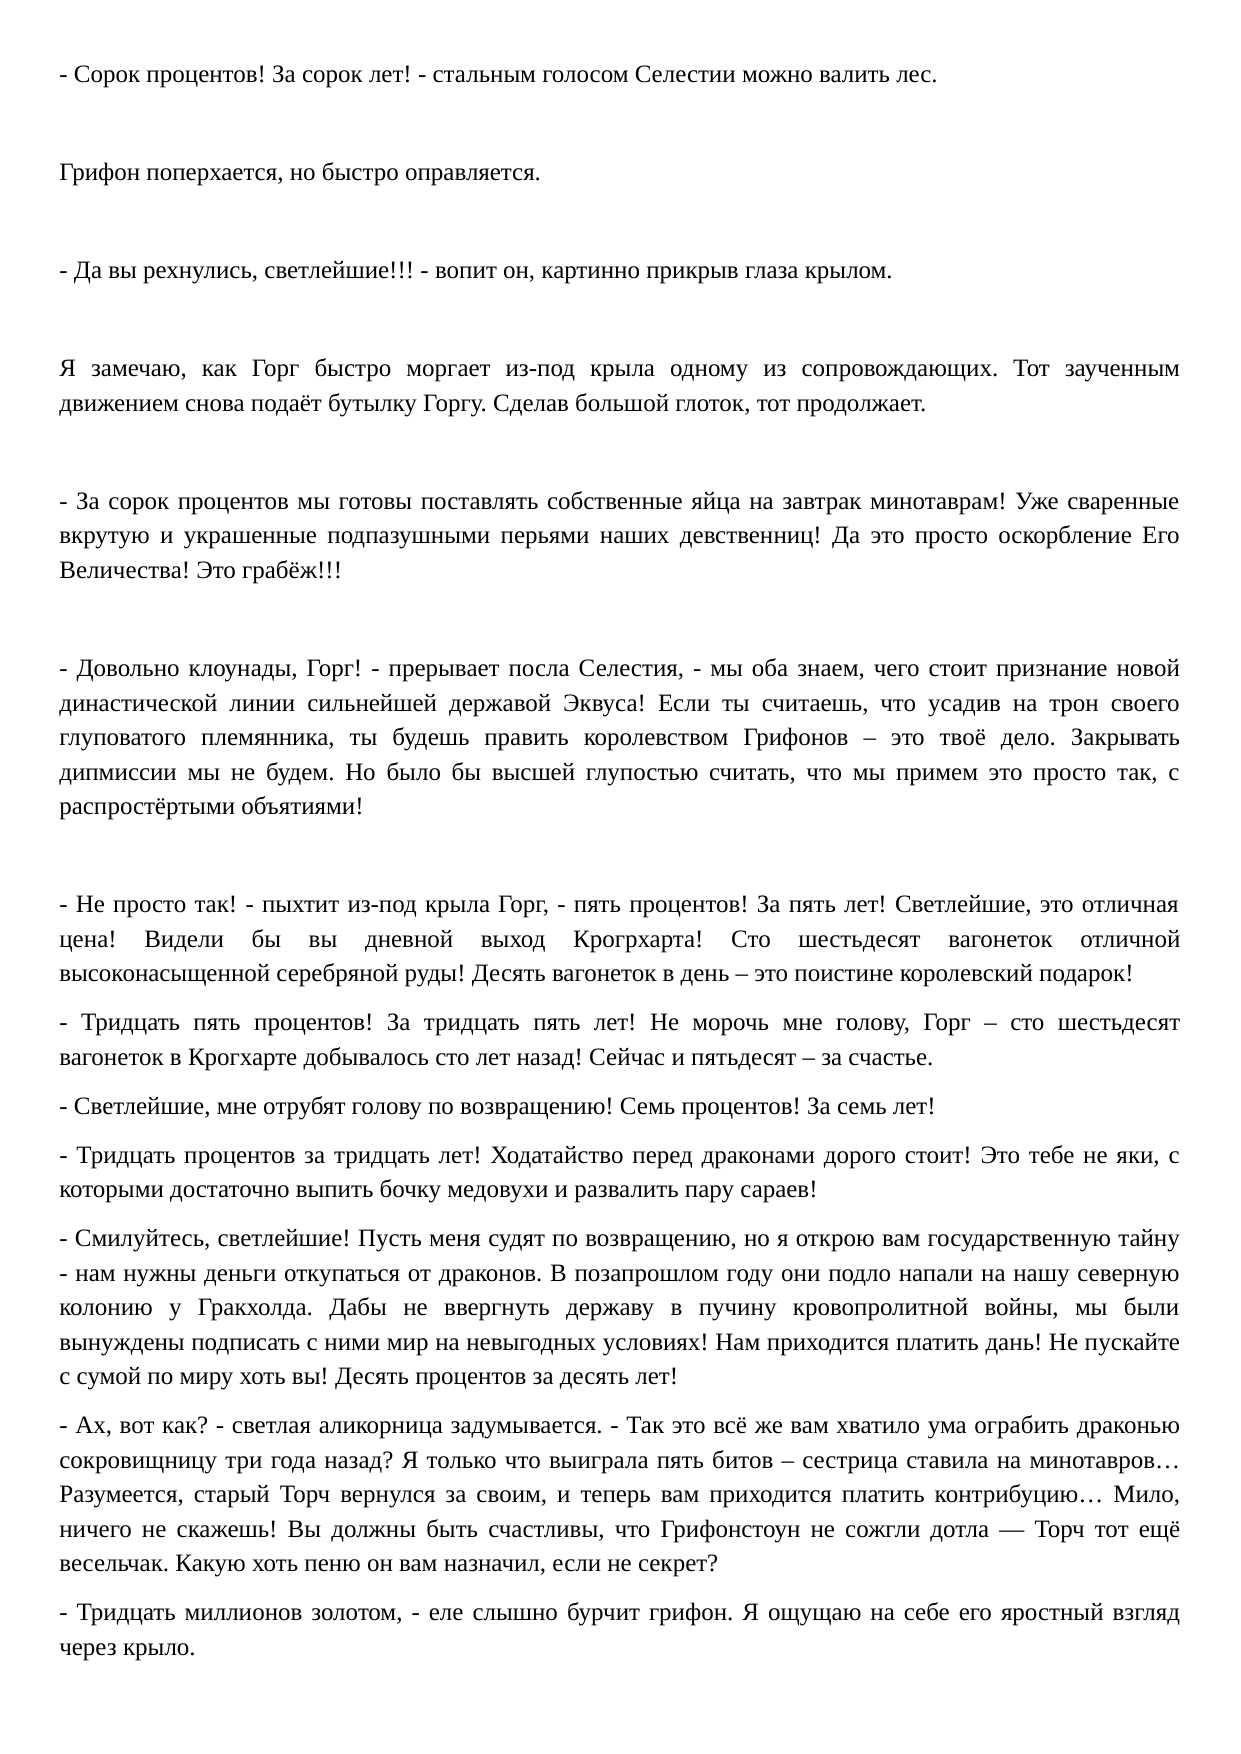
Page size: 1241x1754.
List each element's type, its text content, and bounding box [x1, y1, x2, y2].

text Я замечаю, как Горг быстро моргает из-под крыла одному из сопровождающих. Тот заученным движением снова подаёт бутылку Горгу. Сделав большой глоток, тот продолжает. [59, 353, 1181, 417]
text - Смилуйтесь, светлейшие! Пусть меня судят по возвращению, но я открою вам государственную тайну - нам нужны деньги откупаться от драконов. В позапрошлом году они подло напали на нашу северную колонию у Гракхолда. Дабы не ввергнуть державу в пучину кровопролитной войны, мы были вынуждены подписать с ними мир на невыгодных условиях! Нам приходится платить дань! Не пускайте с сумой по миру хоть вы! Десять процентов за десять лет! [59, 1223, 1181, 1390]
text - За сорок процентов мы готовы поставлять собственные яйца на завтрак минотаврам! Уже сваренные вкрутую и украшенные подпазушными перьями наших девственниц! Да это просто оскорбление Его Величества! Это грабёж!!! [59, 486, 1181, 584]
text - Довольно клоунады, Горг! - прерывает посла Селестия, - мы оба знаем, чего стоит признание новой династической линии сильнейшей державой Эквуса! Если ты считаешь, что усадив на трон своего глуповатого племянника, ты будешь править королевством Грифонов – это твоё дело. Закрывать дипмиссии мы не будем. Но было бы высшей глупостью считать, что мы примем это просто так, с распростёртыми объятиями! [59, 653, 1181, 820]
text - Светлейшие, мне отрубят голову по возвращению! Семь процентов! За семь лет! [59, 1091, 1181, 1119]
text - Тридцать процентов за тридцать лет! Ходатайство перед драконами дорого стоит! Это тебе не яки, с которыми достаточно выпить бочку медовухи и развалить пару сараев! [59, 1140, 1181, 1203]
text - Тридцать пять процентов! За тридцать пять лет! Не морочь мне голову, Горг – сто шестьдесят вагонеток в Крогхарте добывалось сто лет назад! Сейчас и пятьдесят – за счастье. [59, 1007, 1181, 1070]
text - Не просто так! - пыхтит из-под крыла Горг, - пять процентов! За пять лет! Светлейшие, это отличная цена! Видели бы вы дневной выход Крогрхарта! Сто шестьдесят вагонеток отличной высоконасыщенной серебряной руды! Десять вагонеток в день – это поистине королевский подарок! [59, 889, 1181, 987]
text - Сорок процентов! За сорок лет! - стальным голосом Селестии можно валить лес. [59, 59, 1181, 88]
text Грифон поперхается, но быстро оправляется. [59, 157, 1181, 186]
text - Тридцать миллионов золотом, - еле слышно бурчит грифон. Я ощущаю на себе его яростный взгляд через крыло. [59, 1597, 1181, 1661]
text - Да вы рехнулись, светлейшие!!! - вопит он, картинно прикрыв глаза крылом. [59, 255, 1181, 284]
text - Ах, вот как? - светлая аликорница задумывается. - Так это всё же вам хватило ума ограбить драконью сокровищницу три года назад? Я только что выиграла пять битов – сестрица ставила на минотавров… Разумеется, старый Торч вернулся за своим, и теперь вам приходится платить контрибуцию… Мило, ничего не скажешь! Вы должны быть счастливы, что Грифонстоун не сожгли дотла — Торч тот ещё весельчак. Какую хоть пеню он вам назначил, если не секрет? [59, 1410, 1181, 1577]
